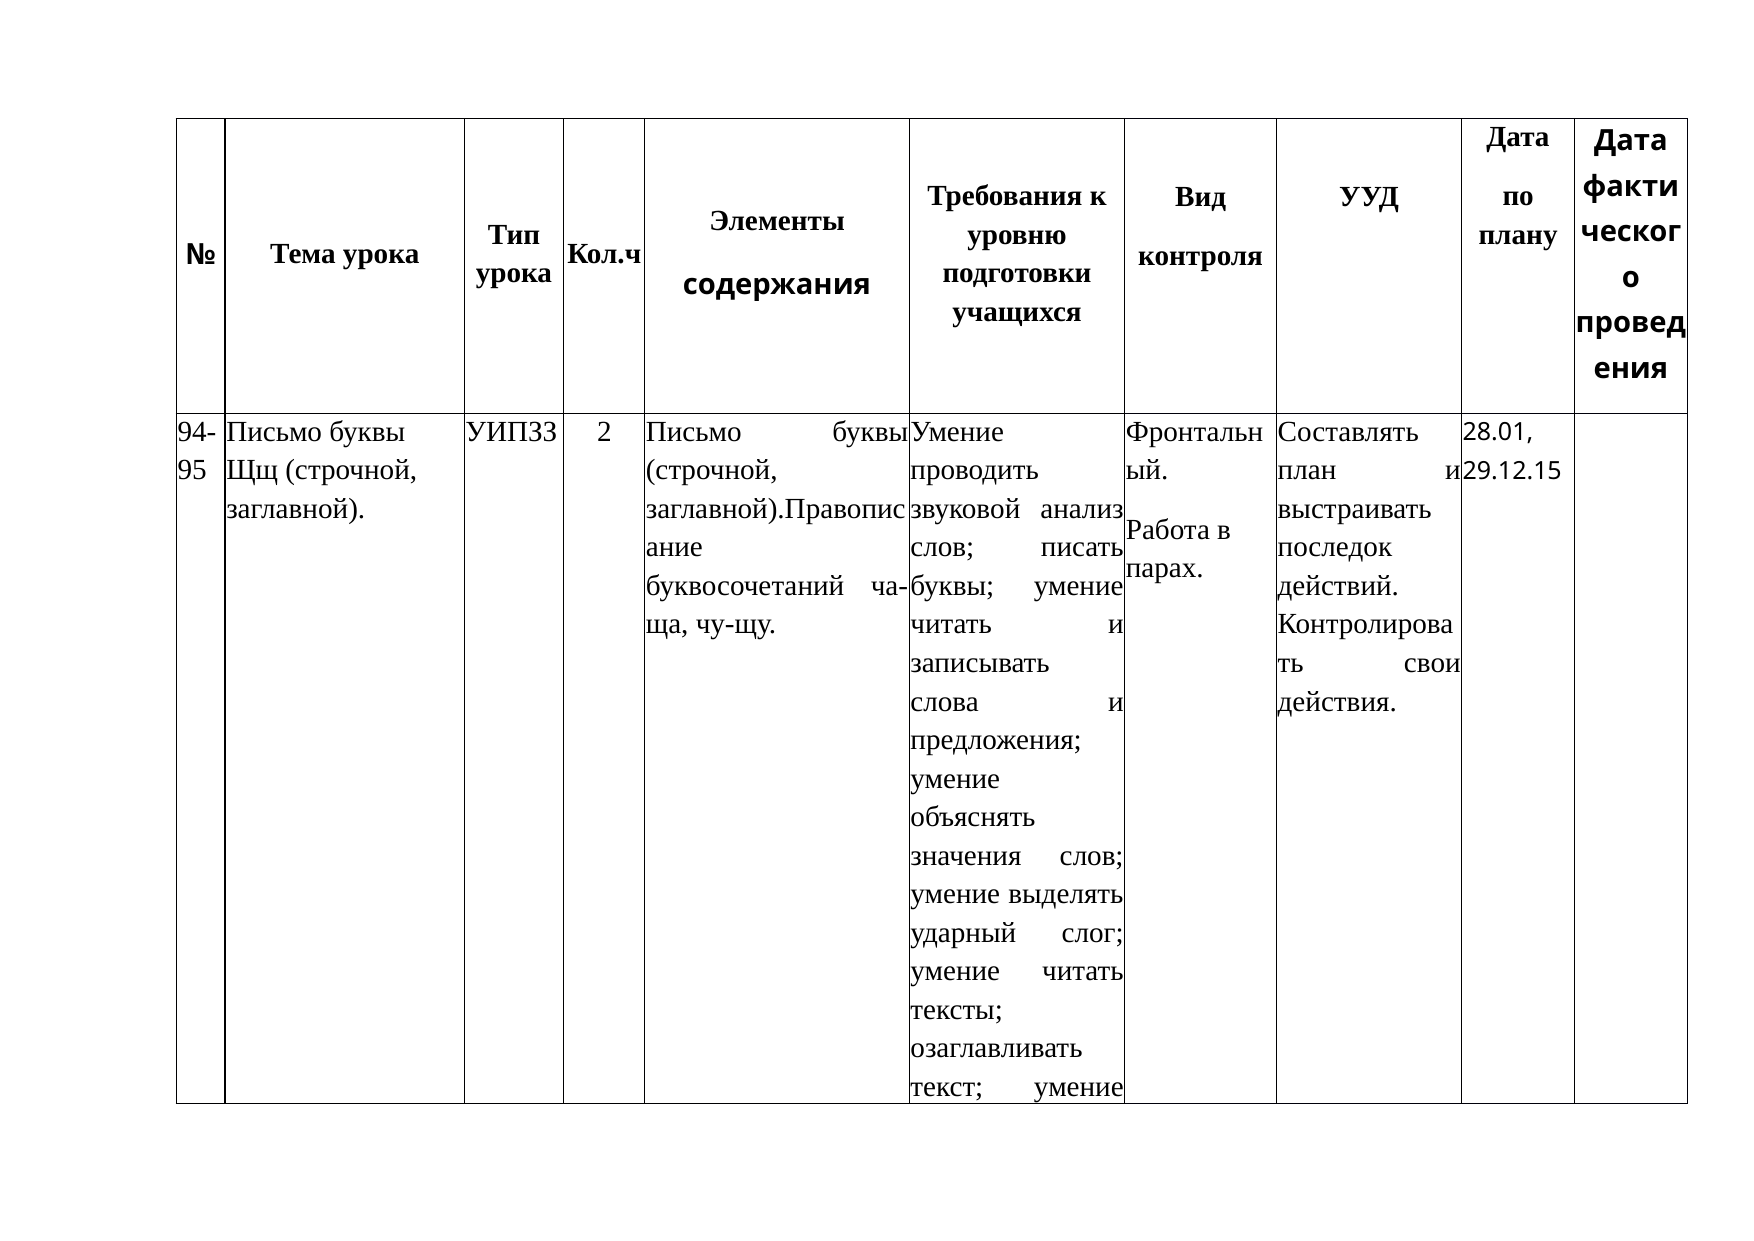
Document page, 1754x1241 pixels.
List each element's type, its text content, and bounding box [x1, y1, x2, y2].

table_header Дата фактического проведения [1575, 119, 1687, 413]
table_header Тема урока [226, 119, 464, 413]
table_cell 2 [564, 414, 644, 1103]
table_header Тип урока [465, 119, 563, 413]
table_cell [1575, 414, 1687, 1103]
table_cell Письмо буквы Щщ (строчной, заглавной). [226, 414, 464, 1103]
table_header Вид контроля [1125, 119, 1276, 413]
table_cell Фронтальный. Работа в парах. [1125, 414, 1276, 1103]
table_header Дата по плану [1462, 119, 1574, 413]
table_cell Письмо буквы (строчной, заглавной).Правописание буквосочетаний ча-ща, чу-щу. [645, 414, 909, 1103]
table_header УУД [1277, 119, 1461, 413]
table_cell Составлять план и выстраивать последок действий. Контролировать свои действия. [1277, 414, 1461, 1103]
table_header Требования к уровню подготовки учащихся [910, 119, 1124, 413]
table_cell 28.01, 29.12.15 [1462, 414, 1574, 1103]
table_header № [177, 119, 224, 413]
table_cell Умение проводить звуковой анализ слов; писать буквы; умение читать и записывать слова и предложения; умение объяснять значения слов; умение выделять ударный слог; умение читать тексты; озаглавливать текст; умение [910, 414, 1124, 1103]
table_cell УИПЗЗ [465, 414, 563, 1103]
table_header Кол.ч [564, 119, 644, 413]
table_header Элементы содержания [645, 119, 909, 413]
table_cell 94-95 [177, 414, 224, 1103]
